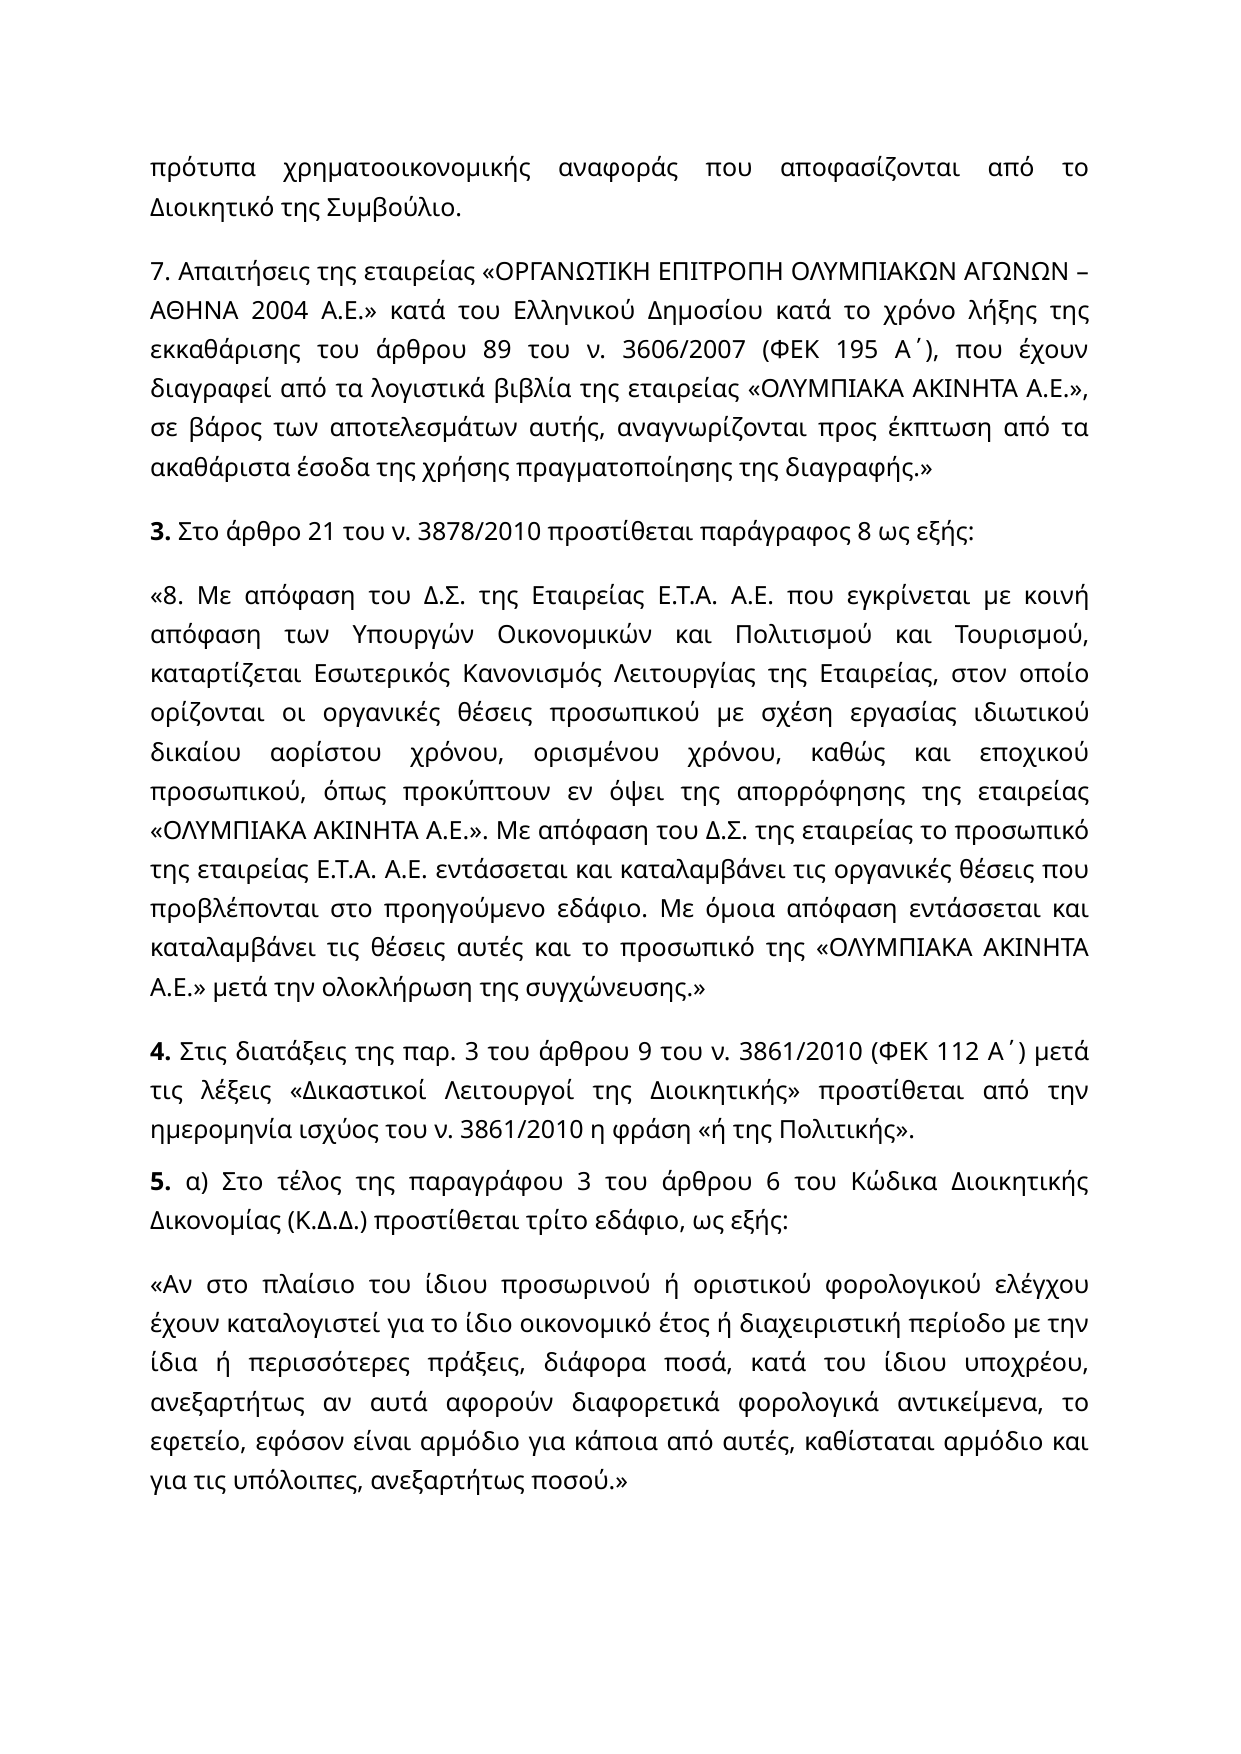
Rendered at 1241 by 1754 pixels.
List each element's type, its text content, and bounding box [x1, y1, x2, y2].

text 3. Στο άρθρο 21 του ν. 3878/2010 προστίθεται παράγραφος 8 ως εξής: [150, 513, 1090, 547]
text «Αν στο πλαίσιο του ίδιου προσωρινού ή οριστικού φορολογικού ελέγχου έχουν καταλογιστεί για το ίδιο οικονομικό έτος ή διαχειριστική περίοδο με την ίδια ή περισσότερες πράξεις, διάφορα ποσά, κατά του ίδιου υποχρέου, ανεξαρτήτως αν αυτά αφορούν διαφορετικά φορολογικά αντικείμενα, το εφετείο, εφόσον είναι αρμόδιο για κάποια από αυτές, καθίσταται αρμόδιο και για τις υπόλοιπες, ανεξαρτήτως ποσού.» [150, 1267, 1090, 1497]
text 4. Στις διατάξεις της παρ. 3 του άρθρου 9 του ν. 3861/2010 (ΦΕΚ 112 Α΄) μετά τις λέξεις «Δικαστικοί Λειτουργοί της Διοικητικής» προστίθεται από την ημερομηνία ισχύος του ν. 3861/2010 η φράση «ή της Πολιτικής». [150, 1033, 1090, 1146]
text 5. α) Στο τέλος της παραγράφου 3 του άρθρου 6 του Κώδικα Διοικητικής Δικονομίας (Κ.Δ.Δ.) προστίθεται τρίτο εδάφιο, ως εξής: [150, 1163, 1090, 1237]
text πρότυπα χρηματοοικονομικής αναφοράς που αποφασίζονται από το Διοικητικό της Συμβούλιο. [150, 150, 1090, 223]
text «8. Με απόφαση του Δ.Σ. της Εταιρείας Ε.Τ.Α. Α.Ε. που εγκρίνεται με κοινή απόφαση των Υπουργών Οικονομικών και Πολιτισμού και Τουρισμού, καταρτίζεται Εσωτερικός Κανονισμός Λειτουργίας της Εταιρείας, στον οποίο ορίζονται οι οργανικές θέσεις προσωπικού με σχέση εργασίας ιδιωτικού δικαίου αορίστου χρόνου, ορισμένου χρόνου, καθώς και εποχικού προσωπικού, όπως προκύπτουν εν όψει της απορρόφησης της εταιρείας «ΟΛΥΜΠΙΑΚΑ ΑΚΙΝΗΤΑ Α.Ε.». Με απόφαση του Δ.Σ. της εταιρείας το προσωπικό της εταιρείας Ε.Τ.Α. Α.Ε. εντάσσεται και καταλαμβάνει τις οργανικές θέσεις που προβλέπονται στο προηγούμενο εδάφιο. Με όμοια απόφαση εντάσσεται και καταλαμβάνει τις θέσεις αυτές και το προσωπικό της «ΟΛΥΜΠΙΑΚΑ ΑΚΙΝΗΤΑ Α.Ε.» μετά την ολοκλήρωση της συγχώνευσης.» [150, 577, 1090, 1003]
text 7. Απαιτήσεις της εταιρείας «ΟΡΓΑΝΩΤΙΚΗ ΕΠΙΤΡΟΠΗ ΟΛΥΜΠΙΑΚΩΝ ΑΓΩΝΩΝ – ΑΘΗΝΑ 2004 Α.Ε.» κατά του Ελληνικού Δημοσίου κατά το χρόνο λήξης της εκκαθάρισης του άρθρου 89 του ν. 3606/2007 (ΦΕΚ 195 Α΄), που έχουν διαγραφεί από τα λογιστικά βιβλία της εταιρείας «ΟΛΥΜΠΙΑΚΑ ΑΚΙΝΗΤΑ Α.Ε.», σε βάρος των αποτελεσμάτων αυτής, αναγνωρίζονται προς έκπτωση από τα ακαθάριστα έσοδα της χρήσης πραγματοποίησης της διαγραφής.» [150, 253, 1090, 483]
